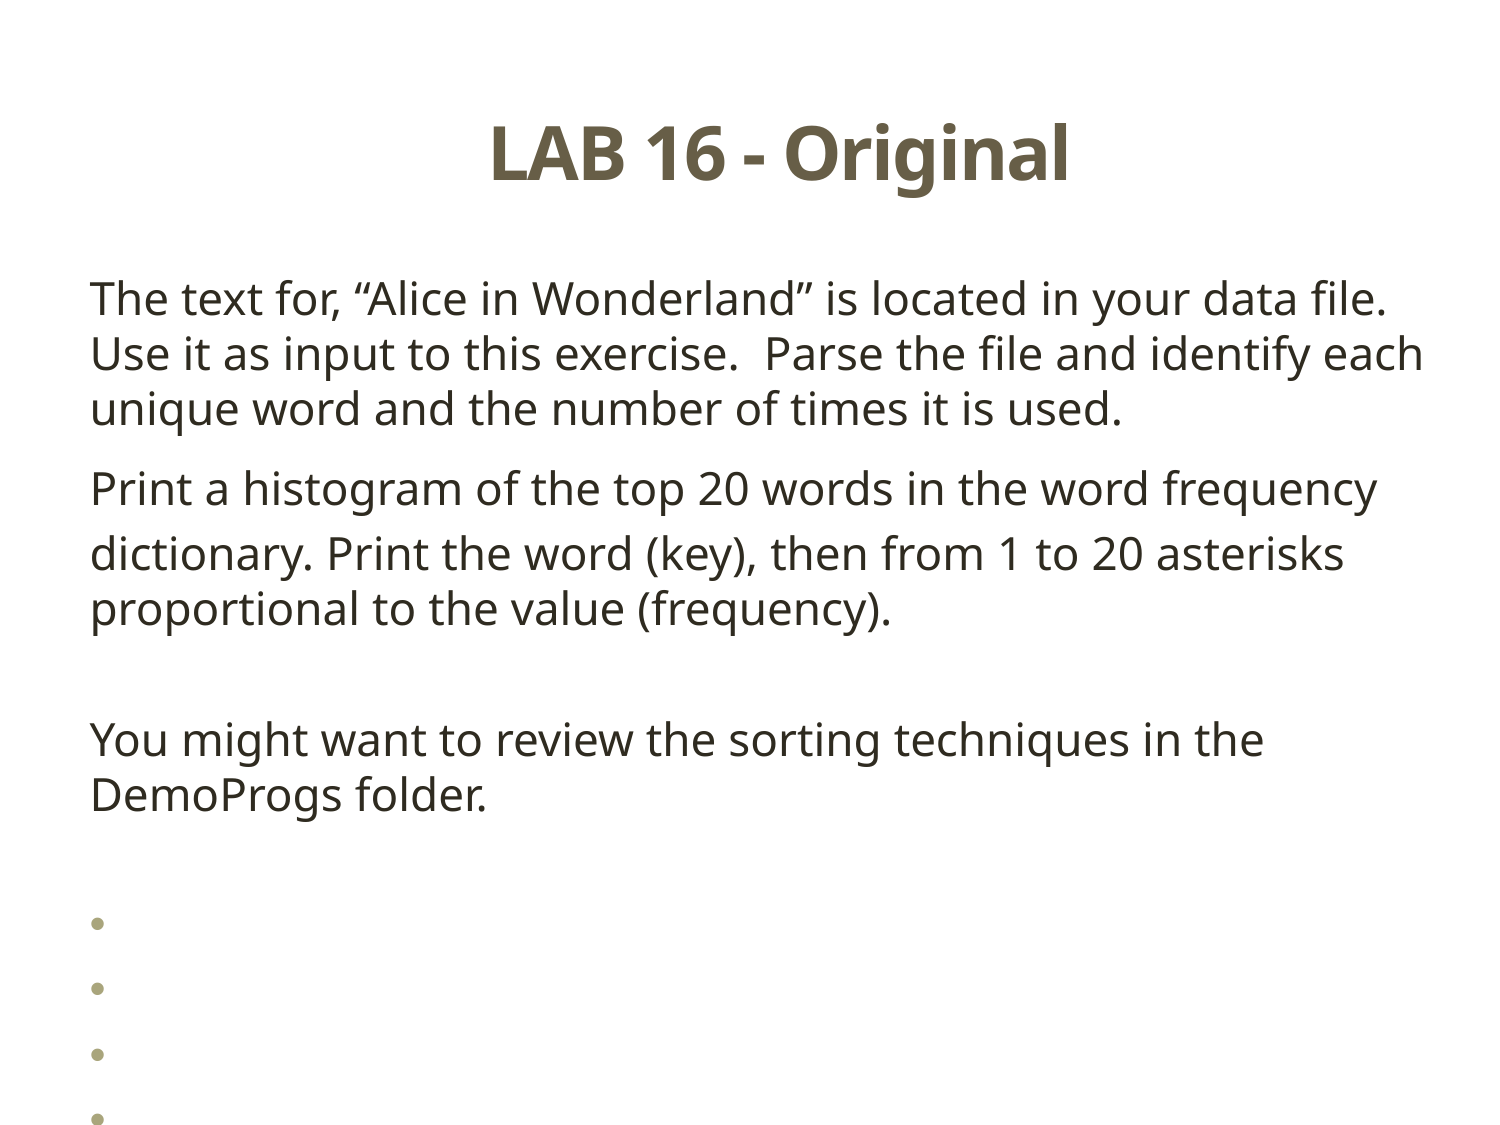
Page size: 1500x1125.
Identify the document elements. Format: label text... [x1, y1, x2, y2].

title LAB 16 - Original [59, 56, 1500, 244]
list The text for, “Alice in Wonderland” is located in your data file. Use it as input to this exercise. Parse the file and identify each unique word and the number of times it is used. Print a histogram of the top 20 words in the word frequency dictionary. Print the word (key), then from 1 to 20 asterisks proportional to the value (frequency). You might want to review the sorting techniques in the DemoProgs folder. [37, 262, 1460, 1098]
